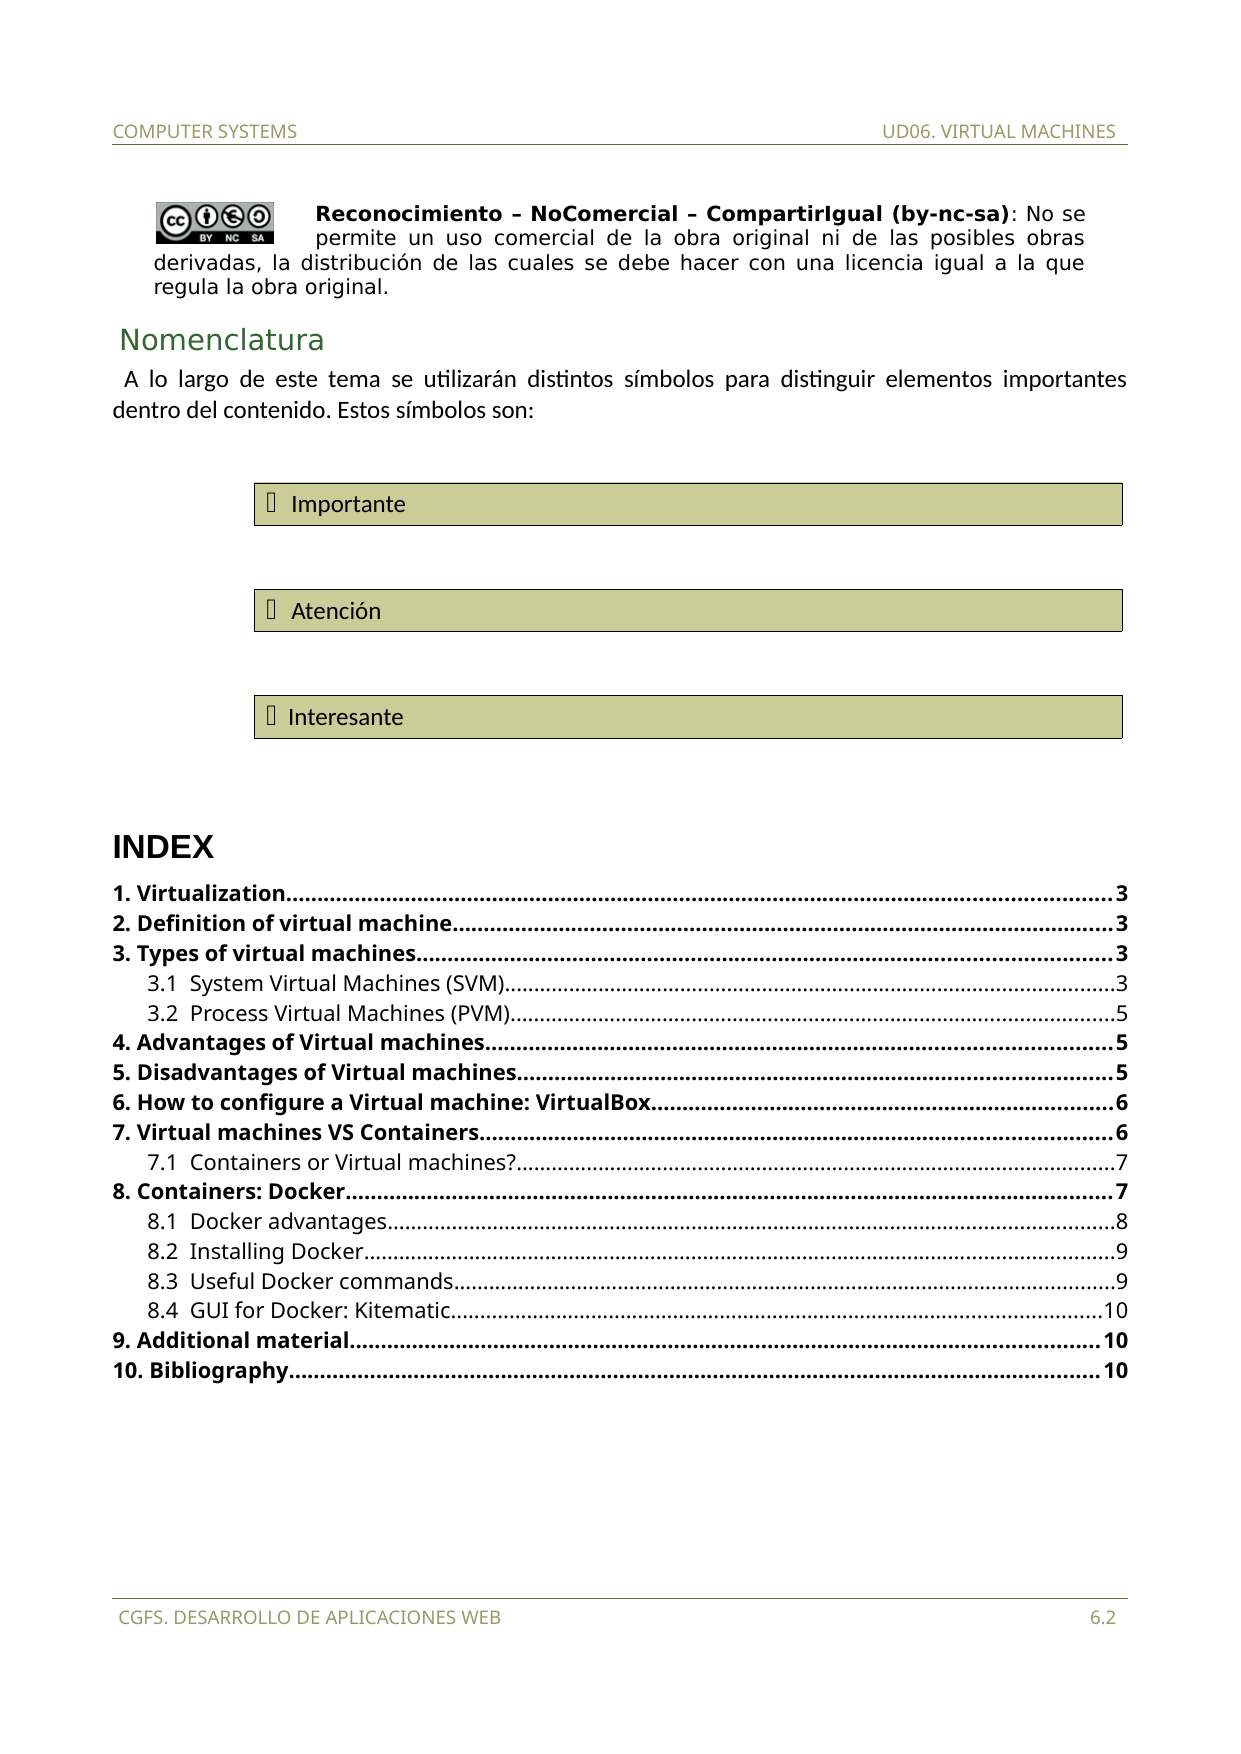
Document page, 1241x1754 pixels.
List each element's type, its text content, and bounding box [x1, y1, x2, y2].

text 2. Definition of virtual machine 3 [112, 908, 1128, 938]
text 6. How to configure a Virtual machine: VirtualBox 6 [112, 1087, 1128, 1117]
text 4. Advantages of Virtual machines 5 [112, 1027, 1128, 1057]
text 8.3 Useful Docker commands 9 [142, 1266, 1128, 1296]
text 3.2 Process Virtual Machines (PVM) 5 [142, 998, 1128, 1027]
text 7.1 Containers or Virtual machines? 7 [142, 1147, 1128, 1176]
text Reconocimiento – NoComercial – CompartirIgual (by-nc-sa): No se permite un uso comercial de la obra original ni de las posibles obras derivadas, la distribución de las cuales se debe hacer con una licencia igual a la que regula la obra original. [153, 202, 1086, 299]
subtitle INDEX [112, 827, 1128, 866]
text 8. Containers: Docker 7 [112, 1176, 1128, 1206]
text 1. Virtualization 3 [112, 878, 1128, 908]
text A lo largo de este tema se utilizarán distintos símbolos para distinguir elementos importantes dentro del contenido. Estos símbolos son: [112, 363, 1128, 424]
text 9. Additional material 10 [112, 1325, 1128, 1355]
text 10. Bibliography 10 [112, 1355, 1128, 1385]
text 8.4 GUI for Docker: Kitematic 10 [142, 1296, 1128, 1325]
text  Atención [255, 590, 1122, 631]
text 7. Virtual machines VS Containers 6 [112, 1117, 1128, 1147]
picture [156, 202, 274, 244]
text  Interesante [255, 696, 1122, 738]
text 8.2 Installing Docker 9 [142, 1236, 1128, 1266]
text Nomenclatura [112, 323, 1128, 357]
text 3.1 System Virtual Machines (SVM) 3 [142, 968, 1128, 998]
text  Importante [255, 484, 1122, 525]
text 8.1 Docker advantages 8 [142, 1206, 1128, 1236]
text 5. Disadvantages of Virtual machines 5 [112, 1057, 1128, 1087]
text 3. Types of virtual machines 3 [112, 938, 1128, 968]
